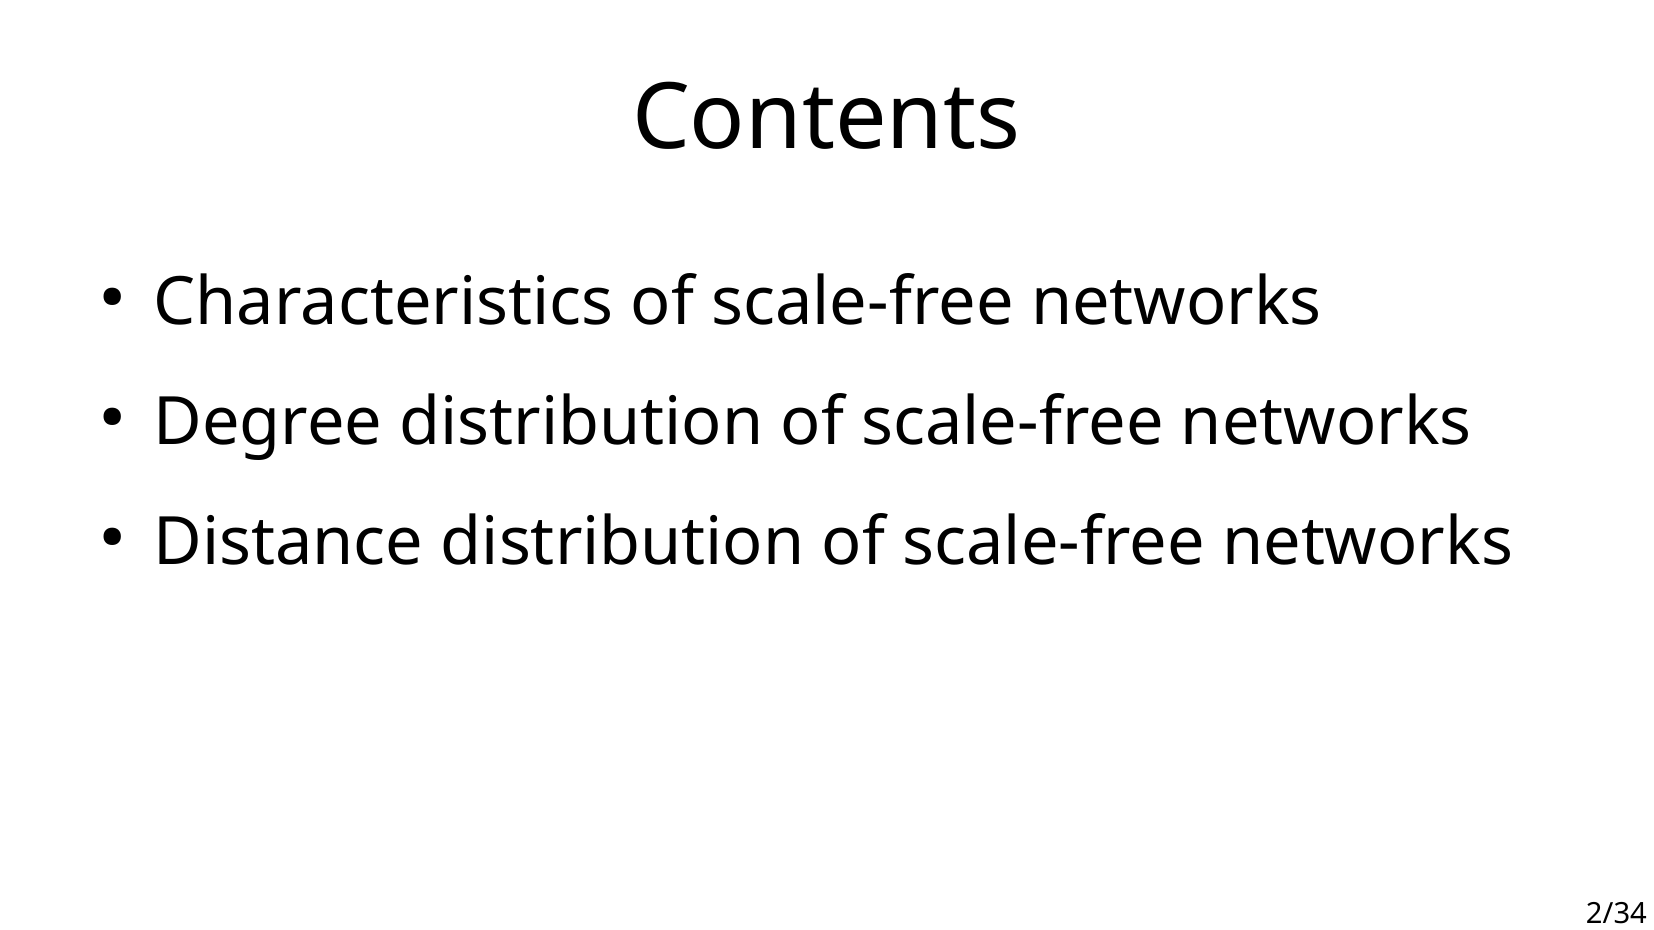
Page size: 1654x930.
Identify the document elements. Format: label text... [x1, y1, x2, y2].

title Contents [82, 1, 1571, 225]
list Characteristics of scale-free networks Degree distribution of scale-free networks Distance distribution of scale-free networks [82, 252, 1571, 793]
